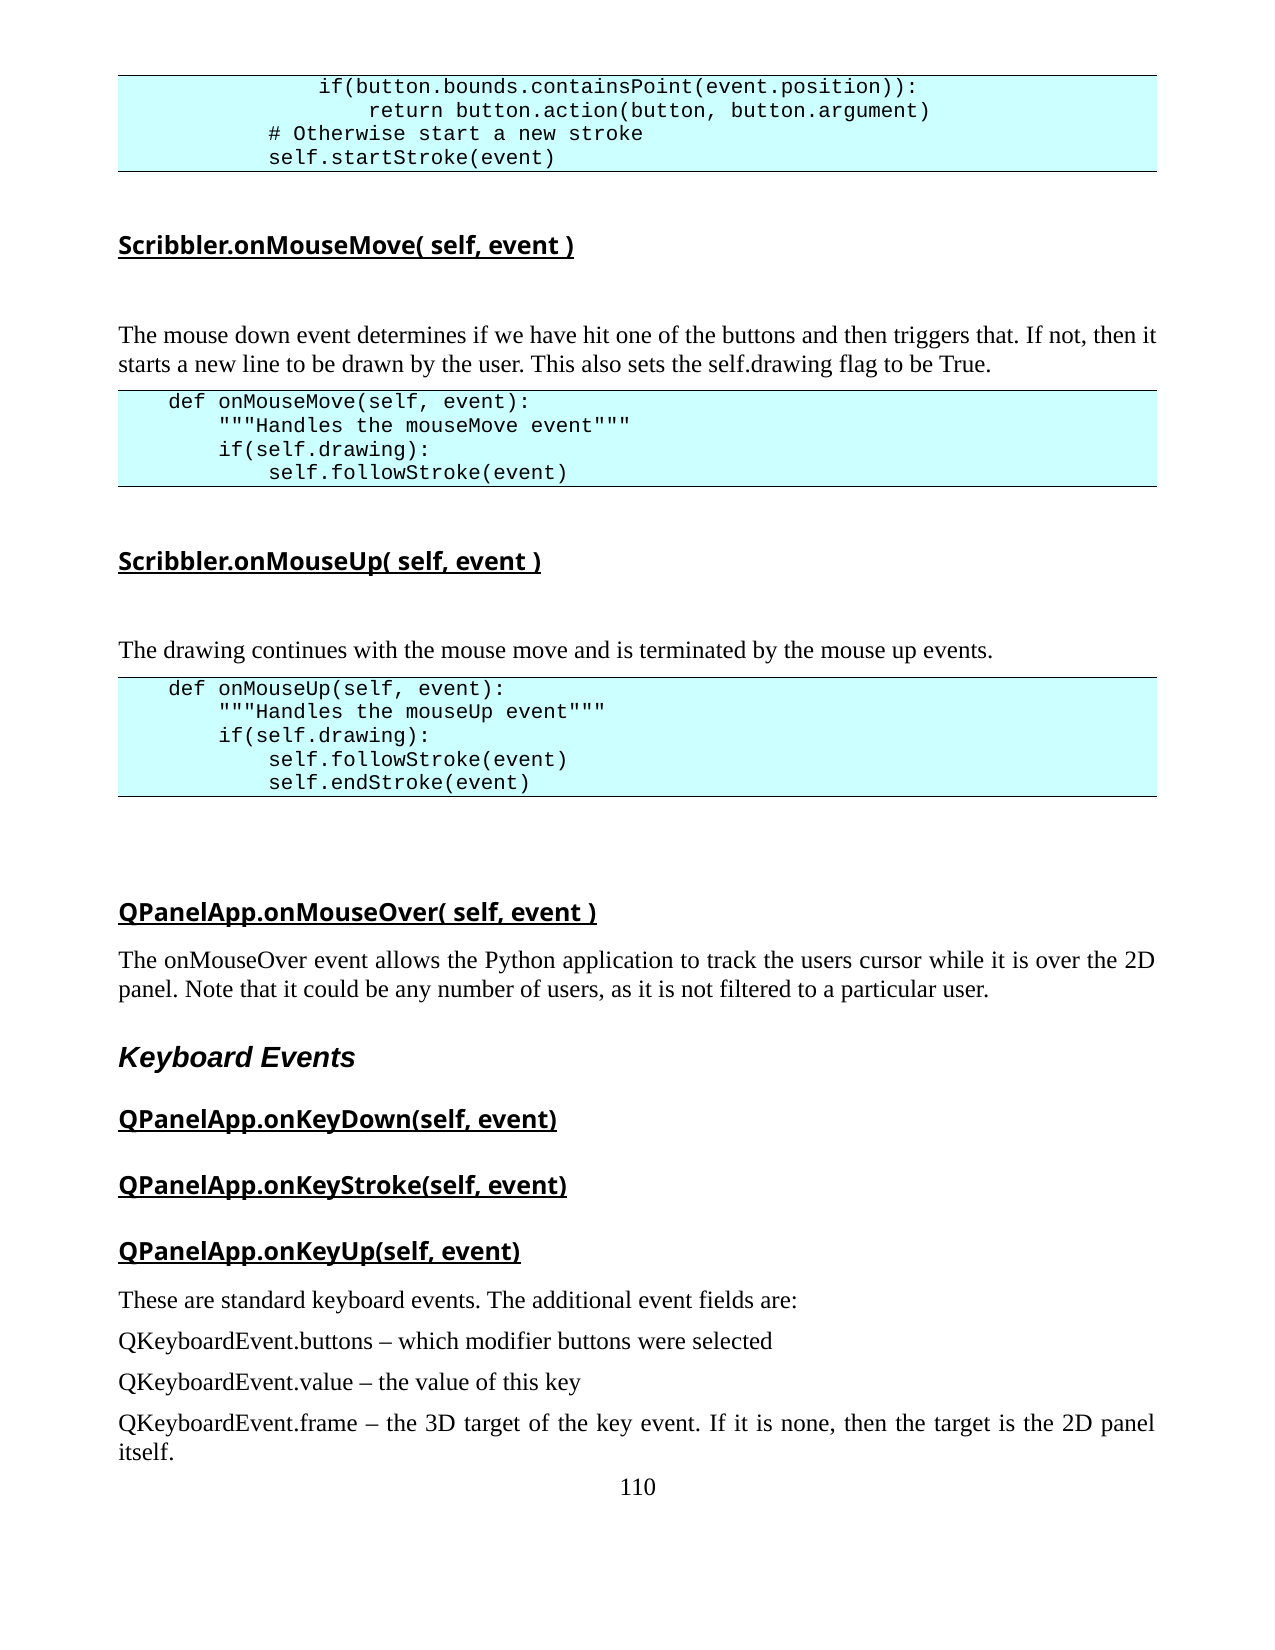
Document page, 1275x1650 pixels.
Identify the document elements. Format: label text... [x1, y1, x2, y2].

title QPanelApp.onKeyStroke(self, event) [118, 1168, 1157, 1202]
text if(self.drawing): [118, 438, 1157, 461]
title Scribbler.onMouseMove( self, event ) [118, 228, 1157, 262]
title QPanelApp.onKeyUp(self, event) [118, 1234, 1157, 1268]
text if(button.bounds.containsPoint(event.position)): [118, 76, 1157, 100]
text The drawing continues with the mouse move and is terminated by the mouse up events. [118, 635, 1157, 664]
text """Handles the mouseMove event""" [118, 415, 1157, 438]
text These are standard keyboard events. The additional event fields are: [118, 1285, 1157, 1313]
text The mouse down event determines if we have hit one of the buttons and then triggers that. If not, then it starts a new line to be drawn by the user. This also sets the self.drawing flag to be True. [118, 320, 1157, 378]
text self.followStroke(event) [118, 461, 1157, 486]
text def onMouseMove(self, event): [118, 391, 1157, 415]
text QKeyboardEvent.buttons – which modifier buttons were selected [118, 1326, 1157, 1355]
text self.followStroke(event) [118, 749, 1157, 771]
title QPanelApp.onKeyDown(self, event) [118, 1102, 1157, 1136]
text QKeyboardEvent.frame – the 3D target of the key event. If it is none, then the target is the 2D panel itself. [118, 1408, 1157, 1466]
text def onMouseUp(self, event): [118, 678, 1157, 701]
text return button.action(button, button.argument) [118, 100, 1157, 123]
text if(self.drawing): [118, 725, 1157, 749]
title QPanelApp.onMouseOver( self, event ) [118, 894, 1157, 928]
text QKeyboardEvent.value – the value of this key [118, 1367, 1157, 1396]
text """Handles the mouseUp event""" [118, 701, 1157, 725]
text The onMouseOver event allows the Python application to track the users cursor while it is over the 2D panel. Note that it could be any number of users, as it is not filtered to a particular user. [118, 946, 1157, 1003]
text self.endStroke(event) [118, 771, 1157, 796]
title Scribbler.onMouseUp( self, event ) [118, 543, 1157, 577]
text # Otherwise start a new stroke [118, 123, 1157, 146]
subtitle Keyboard Events [118, 1041, 1157, 1074]
text self.startStroke(event) [118, 146, 1157, 171]
